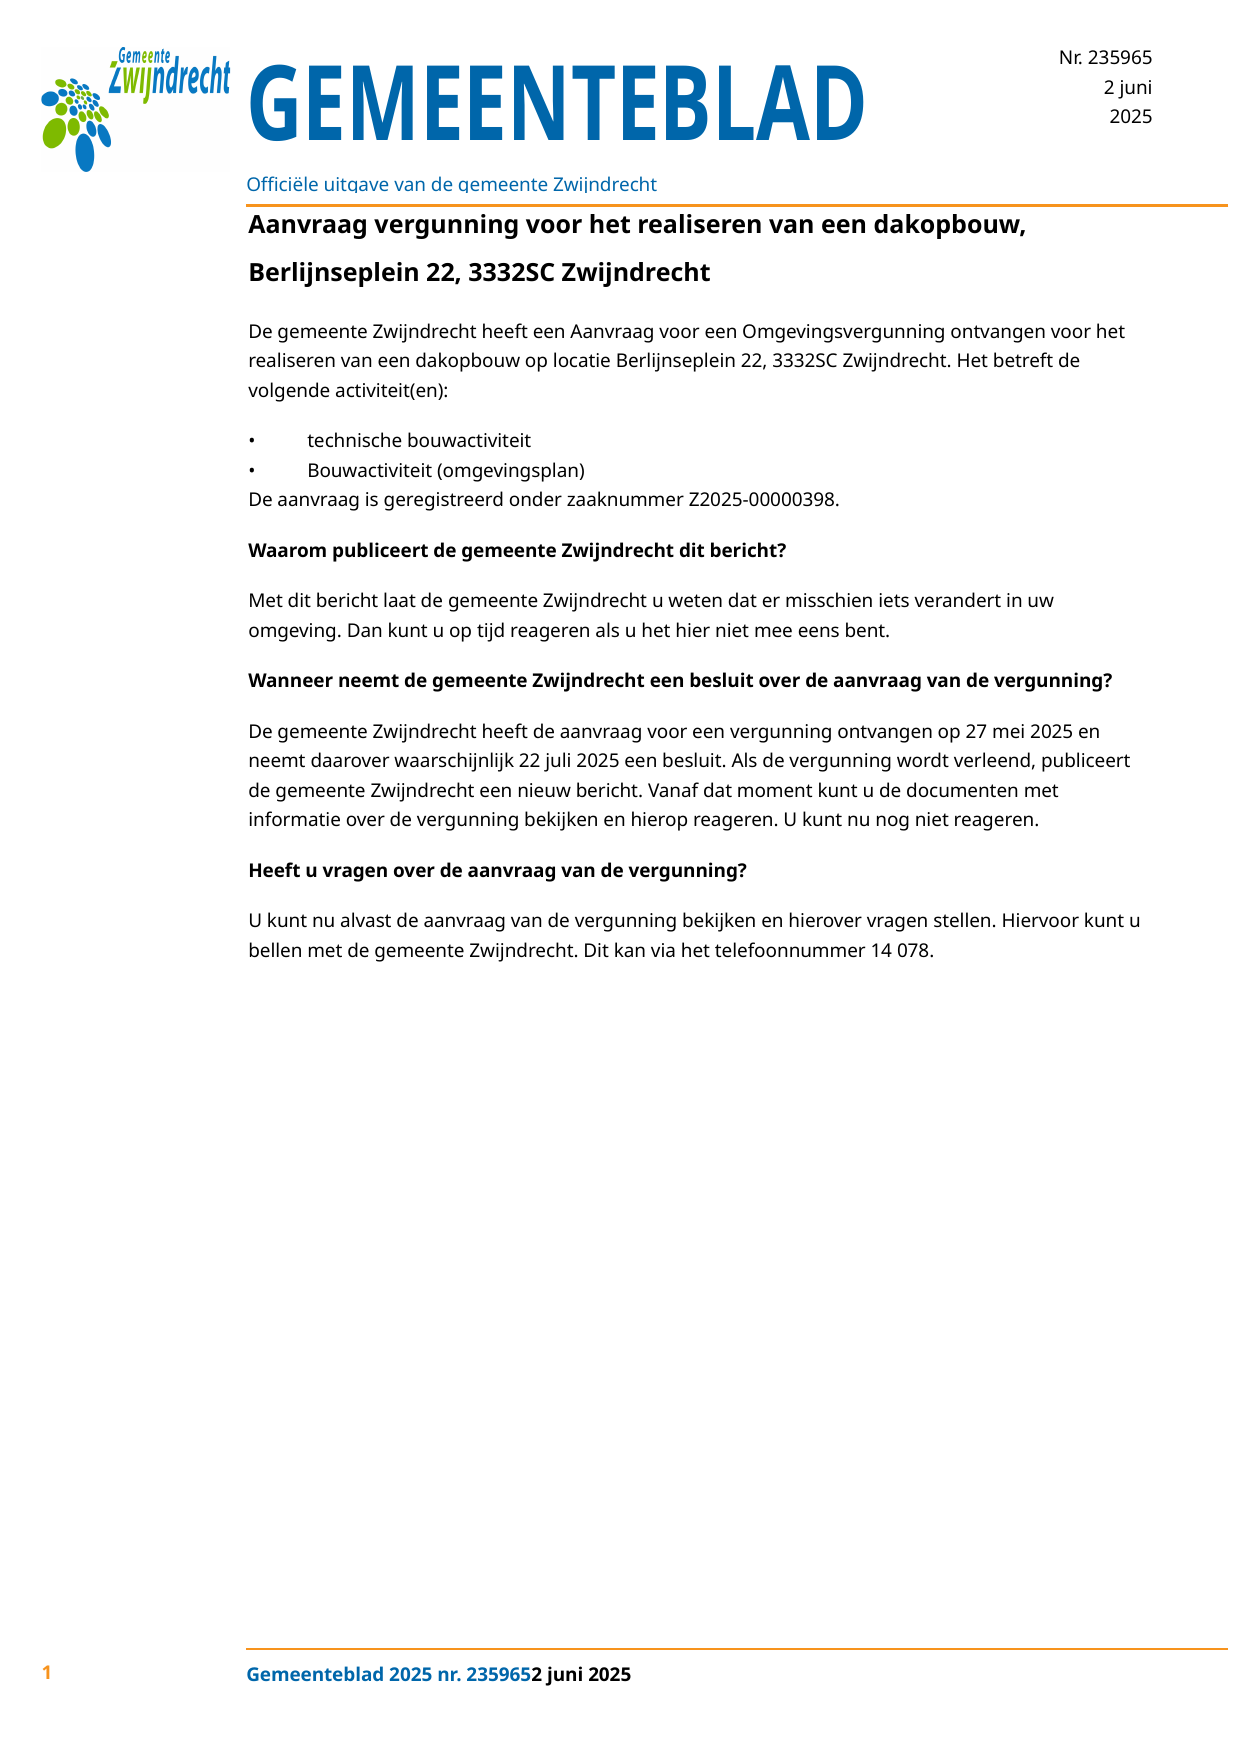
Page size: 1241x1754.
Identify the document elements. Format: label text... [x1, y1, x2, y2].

list technische bouwactiviteit [248, 427, 1152, 453]
text U kunt nu alvast de aanvraag van de vergunning bekijken en hierover vragen stellen. Hiervoor kunt u bellen met de gemeente Zwijndrecht. Dit kan via het telefoonnummer 14 078. [248, 907, 1152, 963]
text De gemeente Zwijndrecht heeft de aanvraag voor een vergunning ontvangen op 27 mei 2025 en neemt daarover waarschijnlijk 22 juli 2025 een besluit. Als de vergunning wordt verleend, publiceert de gemeente Zwijndrecht een nieuw bericht. Vanaf dat moment kunt u de documenten met informatie over de vergunning bekijken en hierop reageren. U kunt nu nog niet reageren. [248, 718, 1152, 832]
text De gemeente Zwijndrecht heeft een Aanvraag voor een Omgevingsvergunning ontvangen voor het realiseren van een dakopbouw op locatie Berlijnseplein 22, 3332SC Zwijndrecht. Het betreft de volgende activiteit(en): [248, 318, 1152, 403]
text Met dit bericht laat de gemeente Zwijndrecht u weten dat er misschien iets verandert in uw omgeving. Dan kunt u op tijd reageren als u het hier niet mee eens bent. [248, 587, 1152, 643]
picture [41, 47, 231, 172]
text Waarom publiceert de gemeente Zwijndrecht dit bericht? [248, 537, 1152, 563]
text Aanvraag vergunning voor het realiseren van een dakopbouw, Berlijnseplein 22, 3332SC Zwijndrecht [248, 207, 1152, 288]
text Wanneer neemt de gemeente Zwijndrecht een besluit over de aanvraag van de vergunning? [248, 667, 1152, 693]
text Heeft u vragen over de aanvraag van de vergunning? [248, 857, 1152, 883]
text De aanvraag is geregistreerd onder zaaknummer Z2025-00000398. [248, 487, 1152, 512]
list Bouwactiviteit (omgevingsplan) [248, 457, 1152, 483]
